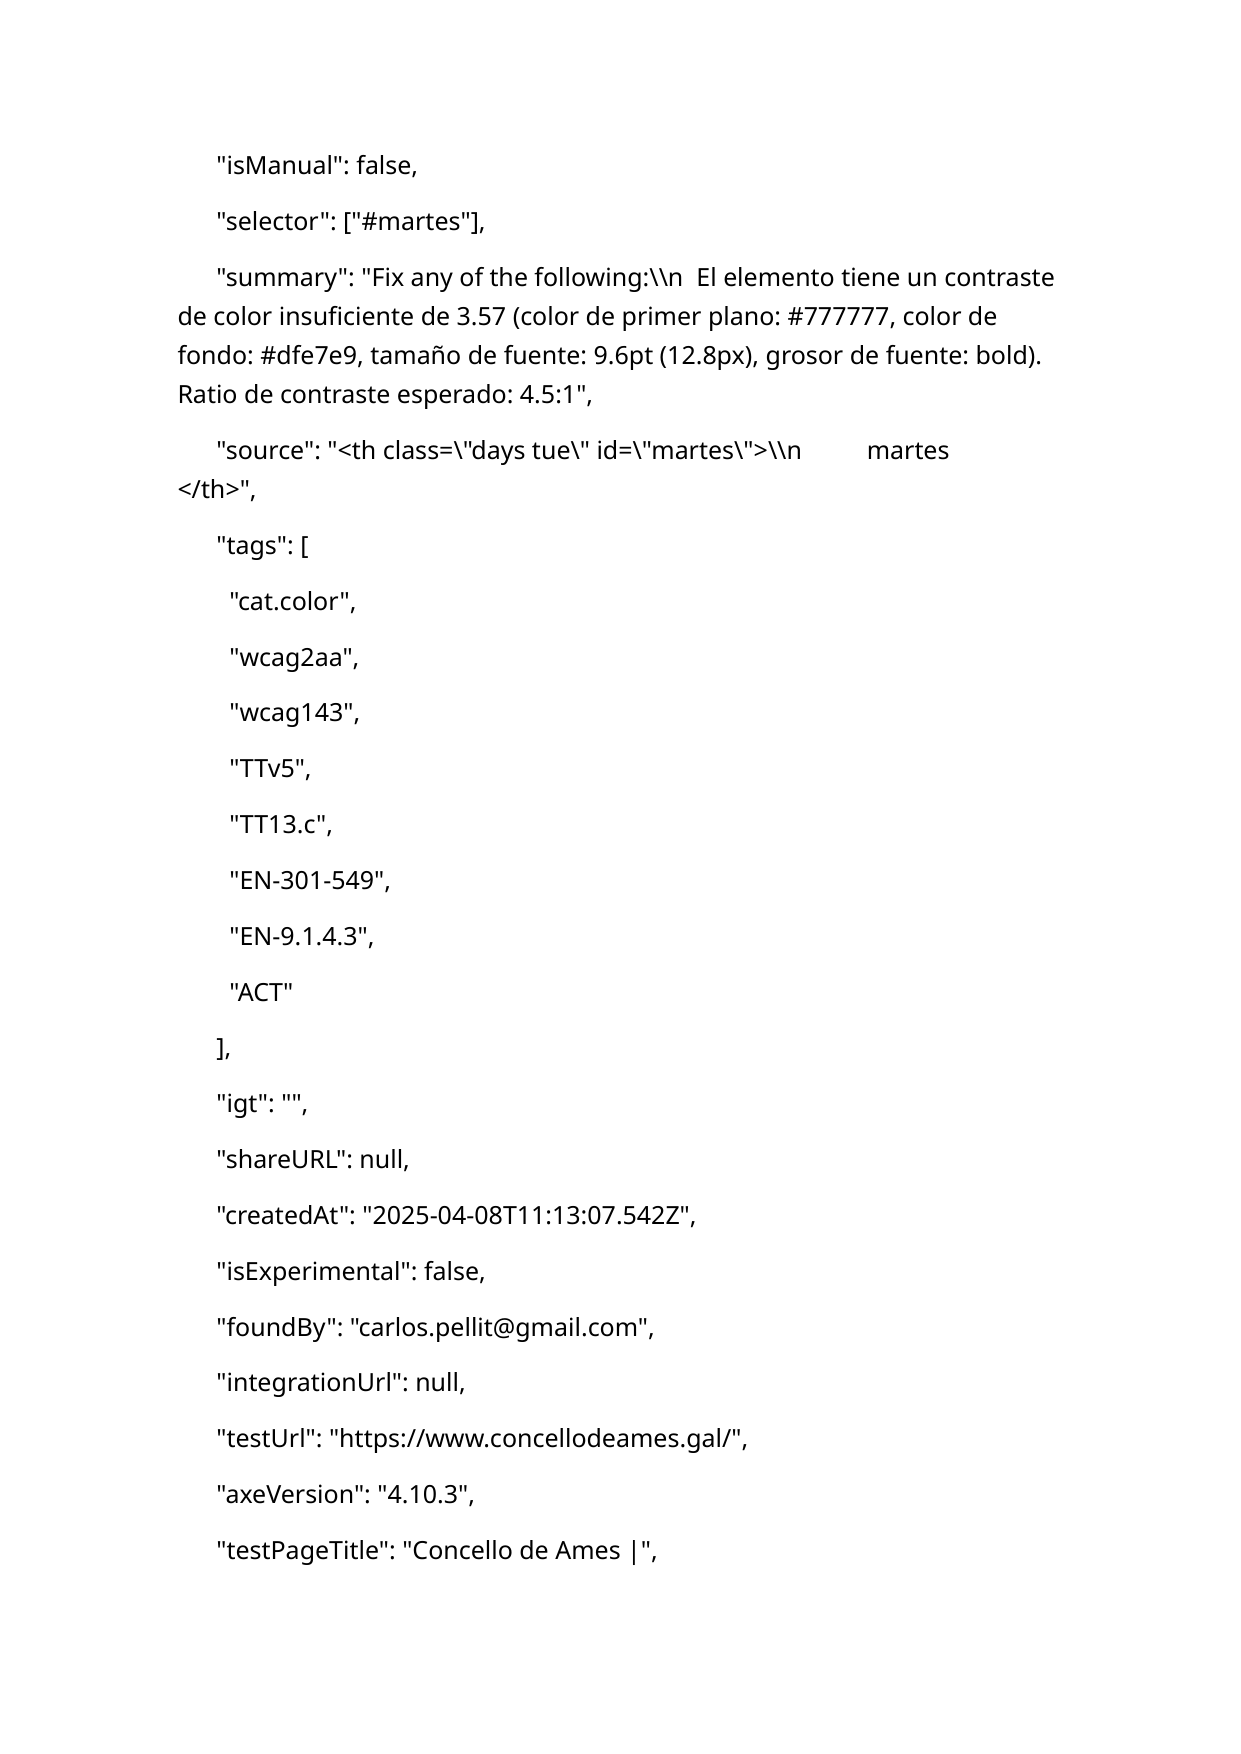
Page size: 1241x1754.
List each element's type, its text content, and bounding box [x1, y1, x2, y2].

text "wcag2aa", [177, 639, 1063, 673]
text "shareURL": null, [177, 1142, 1063, 1176]
text "source": "<th class=\"days tue\" id=\"martes\">\\n martes </th>", [177, 433, 1063, 506]
text "TTv5", [177, 751, 1063, 785]
text "TT13.c", [177, 807, 1063, 841]
text "tags": [ [177, 528, 1063, 562]
text "axeVersion": "4.10.3", [177, 1477, 1063, 1511]
text ], [177, 1030, 1063, 1064]
text "igt": "", [177, 1086, 1063, 1120]
text "foundBy": "carlos.pellit@gmail.com", [177, 1309, 1063, 1343]
text "testPageTitle": "Concello de Ames |", [177, 1533, 1063, 1567]
text "testUrl": "https://www.concellodeames.gal/", [177, 1421, 1063, 1455]
text "createdAt": "2025-04-08T11:13:07.542Z", [177, 1198, 1063, 1232]
text "ACT" [177, 974, 1063, 1008]
text "isExperimental": false, [177, 1253, 1063, 1287]
text "isManual": false, [177, 148, 1063, 182]
text "summary": "Fix any of the following:\\n El elemento tiene un contraste de color insuficiente de 3.57 (color de primer plano: #777777, color de fondo: #dfe7e9, tamaño de fuente: 9.6pt (12.8px), grosor de fuente: bold). Ratio de contraste esperado: 4.5:1", [177, 259, 1063, 411]
text "cat.color", [177, 583, 1063, 617]
text "wcag143", [177, 695, 1063, 729]
text "EN-301-549", [177, 863, 1063, 897]
text "selector": ["#martes"], [177, 203, 1063, 237]
text "integrationUrl": null, [177, 1365, 1063, 1399]
text "EN-9.1.4.3", [177, 918, 1063, 952]
